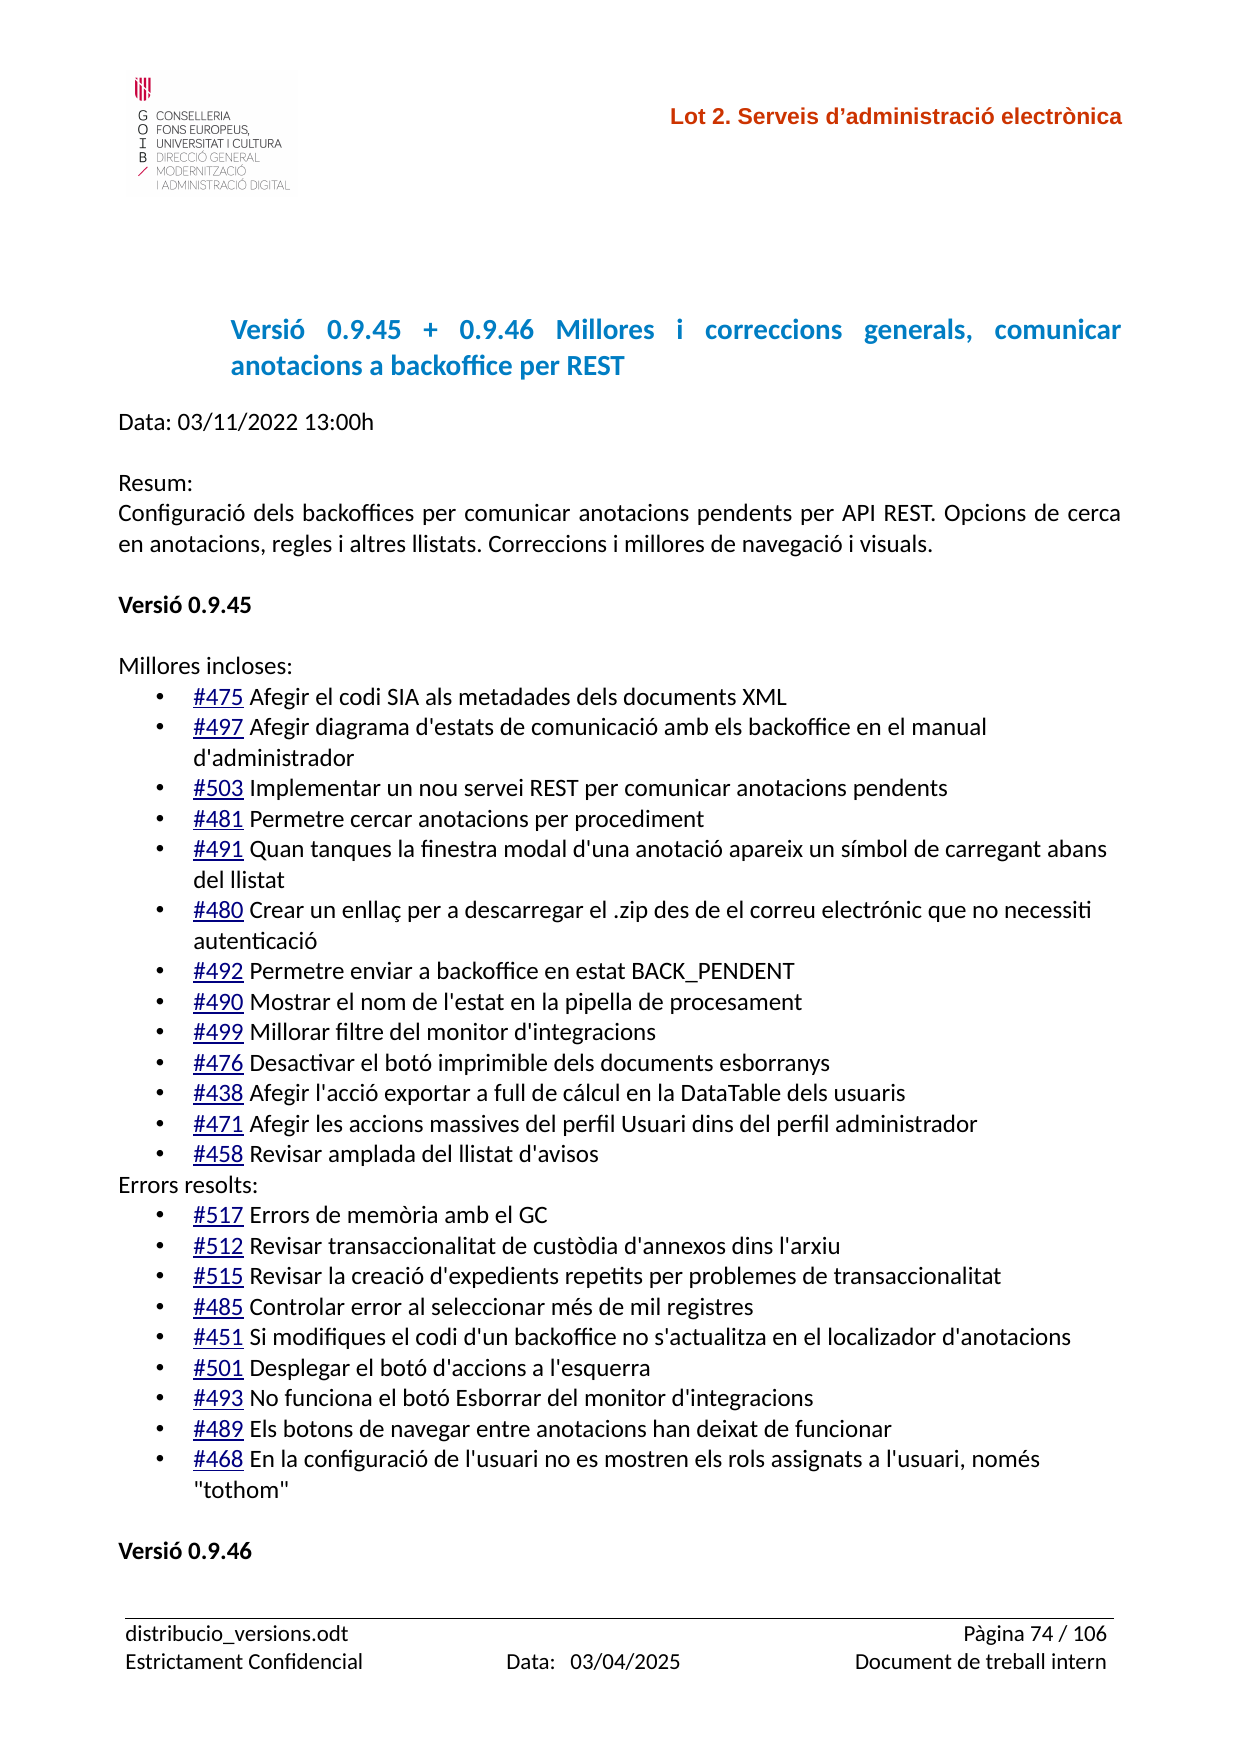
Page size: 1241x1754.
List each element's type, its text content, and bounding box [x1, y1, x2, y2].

text Data: 03/11/2022 13:00h [118, 406, 1122, 436]
list #451 Si modifiques el codi d'un backoffice no s'actualitza en el localizador d'anotacions [156, 1322, 1122, 1352]
text Versió 0.9.45 [118, 589, 1122, 619]
list #475 Afegir el codi SIA als metadades dels documents XML [156, 681, 1122, 711]
list #517 Errors de memòria amb el GC [156, 1199, 1122, 1230]
list #485 Controlar error al seleccionar més de mil registres [156, 1291, 1122, 1322]
list #491 Quan tanques la finestra modal d'una anotació apareix un símbol de carregant abans del llistat [156, 833, 1122, 894]
text Millores incloses: [118, 650, 1122, 681]
list #481 Permetre cercar anotacions per procediment [156, 803, 1122, 833]
text Resum: [118, 467, 1122, 497]
list #490 Mostrar el nom de l'estat en la pipella de procesament [156, 986, 1122, 1016]
picture [126, 70, 299, 197]
text Versió 0.9.46 [118, 1535, 1122, 1566]
list #480 Crear un enllaç per a descarregar el .zip des de el correu electrónic que no necessiti autenticació [156, 894, 1122, 955]
list #493 No funciona el botó Esborrar del monitor d'integracions [156, 1383, 1122, 1413]
list #471 Afegir les accions massives del perfil Usuari dins del perfil administrador [156, 1108, 1122, 1138]
list #503 Implementar un nou servei REST per comunicar anotacions pendents [156, 772, 1122, 803]
text Errors resolts: [118, 1169, 1122, 1199]
text Configuració dels backoffices per comunicar anotacions pendents per API REST. Opcions de cerca en anotacions, regles i altres llistats. Correccions i millores de navegació i visuals. [118, 497, 1122, 558]
list #499 Millorar filtre del monitor d'integracions [156, 1016, 1122, 1047]
list #438 Afegir l'acció exportar a full de cálcul en la DataTable dels usuaris [156, 1077, 1122, 1108]
list #489 Els botons de navegar entre anotacions han deixat de funcionar [156, 1413, 1122, 1444]
subtitle Versió 0.9.45 + 0.9.46 Millores i correccions generals, comunicar anotacions a backoffice per REST [153, 311, 1122, 382]
list #497 Afegir diagrama d'estats de comunicació amb els backoffice en el manual d'administrador [156, 711, 1122, 772]
list #501 Desplegar el botó d'accions a l'esquerra [156, 1352, 1122, 1383]
list #492 Permetre enviar a backoffice en estat BACK_PENDENT [156, 955, 1122, 986]
list #468 En la configuració de l'usuari no es mostren els rols assignats a l'usuari, només "tothom" [156, 1444, 1122, 1505]
list #476 Desactivar el botó imprimible dels documents esborranys [156, 1047, 1122, 1077]
list #458 Revisar amplada del llistat d'avisos [156, 1138, 1122, 1169]
list #512 Revisar transaccionalitat de custòdia d'annexos dins l'arxiu [156, 1230, 1122, 1261]
list #515 Revisar la creació d'expedients repetits per problemes de transaccionalitat [156, 1261, 1122, 1291]
